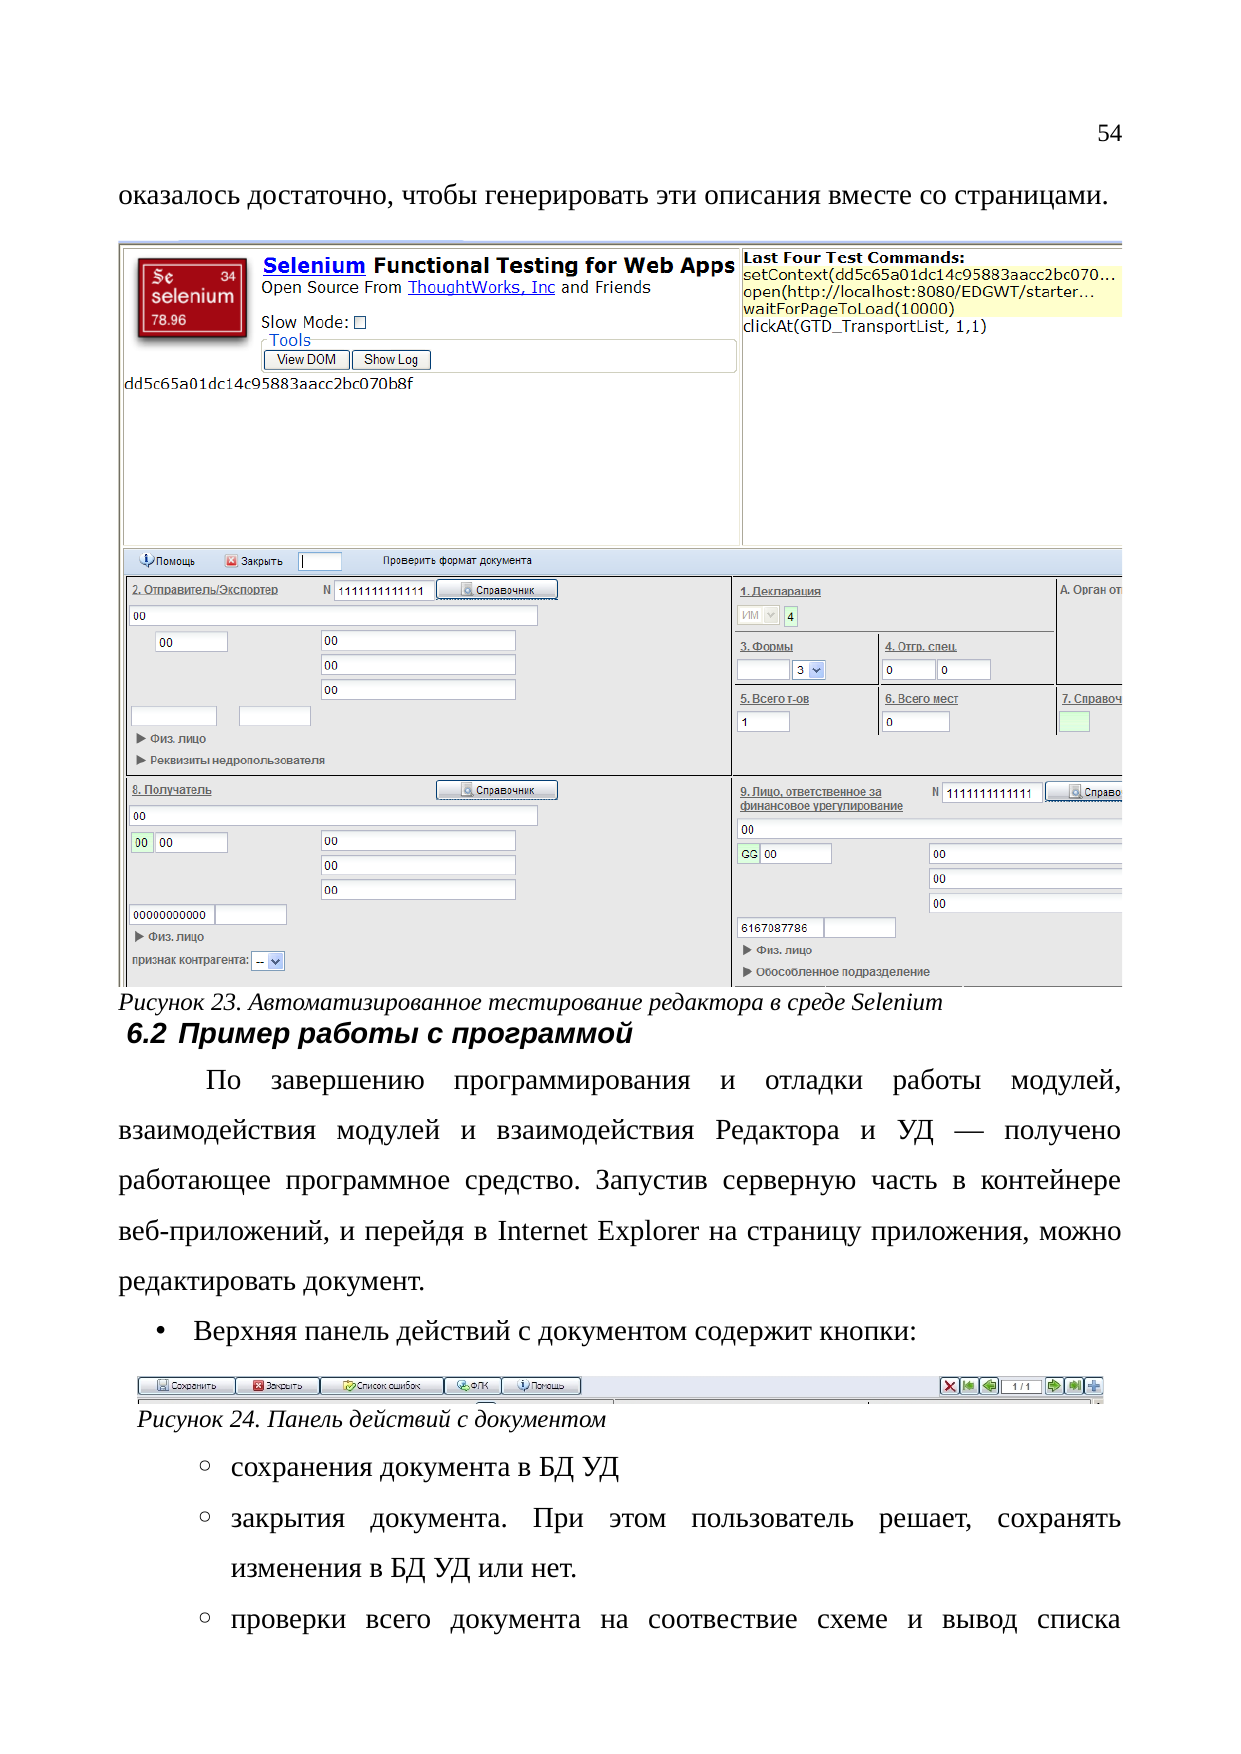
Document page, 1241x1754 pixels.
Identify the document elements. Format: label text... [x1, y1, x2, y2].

list закрытия документа. При этом пользователь решает, сохранять изменения в БД УД или нет. [193, 1500, 1122, 1584]
list сохранения документа в БД УД [137, 1364, 1122, 1483]
subtitle Пример работы с программой [118, 1016, 1122, 1049]
list проверки всего документа на соотвествие схеме и вывод списка [193, 1601, 1122, 1634]
list Рисунок 24. Панель действий с документом [137, 1404, 1103, 1433]
picture [137, 1376, 1104, 1404]
text оказалось достаточно, чтобы генерировать эти описания вместе со страницами. [118, 177, 1122, 211]
text По завершению программирования и отладки работы модулей, взаимодействия модулей и взаимодействия Редактора и УД — получено работающее программное средство. Запустив серверную часть в контейнере веб-приложений, и перейдя в Internet Explorer на страницу приложения, можно редактировать документ. [118, 1062, 1122, 1297]
text Рисунок 23. Автоматизированное тестирование редактора в среде Selenium [118, 987, 1122, 1016]
list Верхняя панель действий с документом содержит кнопки: [156, 1313, 1122, 1347]
picture [118, 240, 1123, 987]
subtitle [118, 227, 1122, 240]
